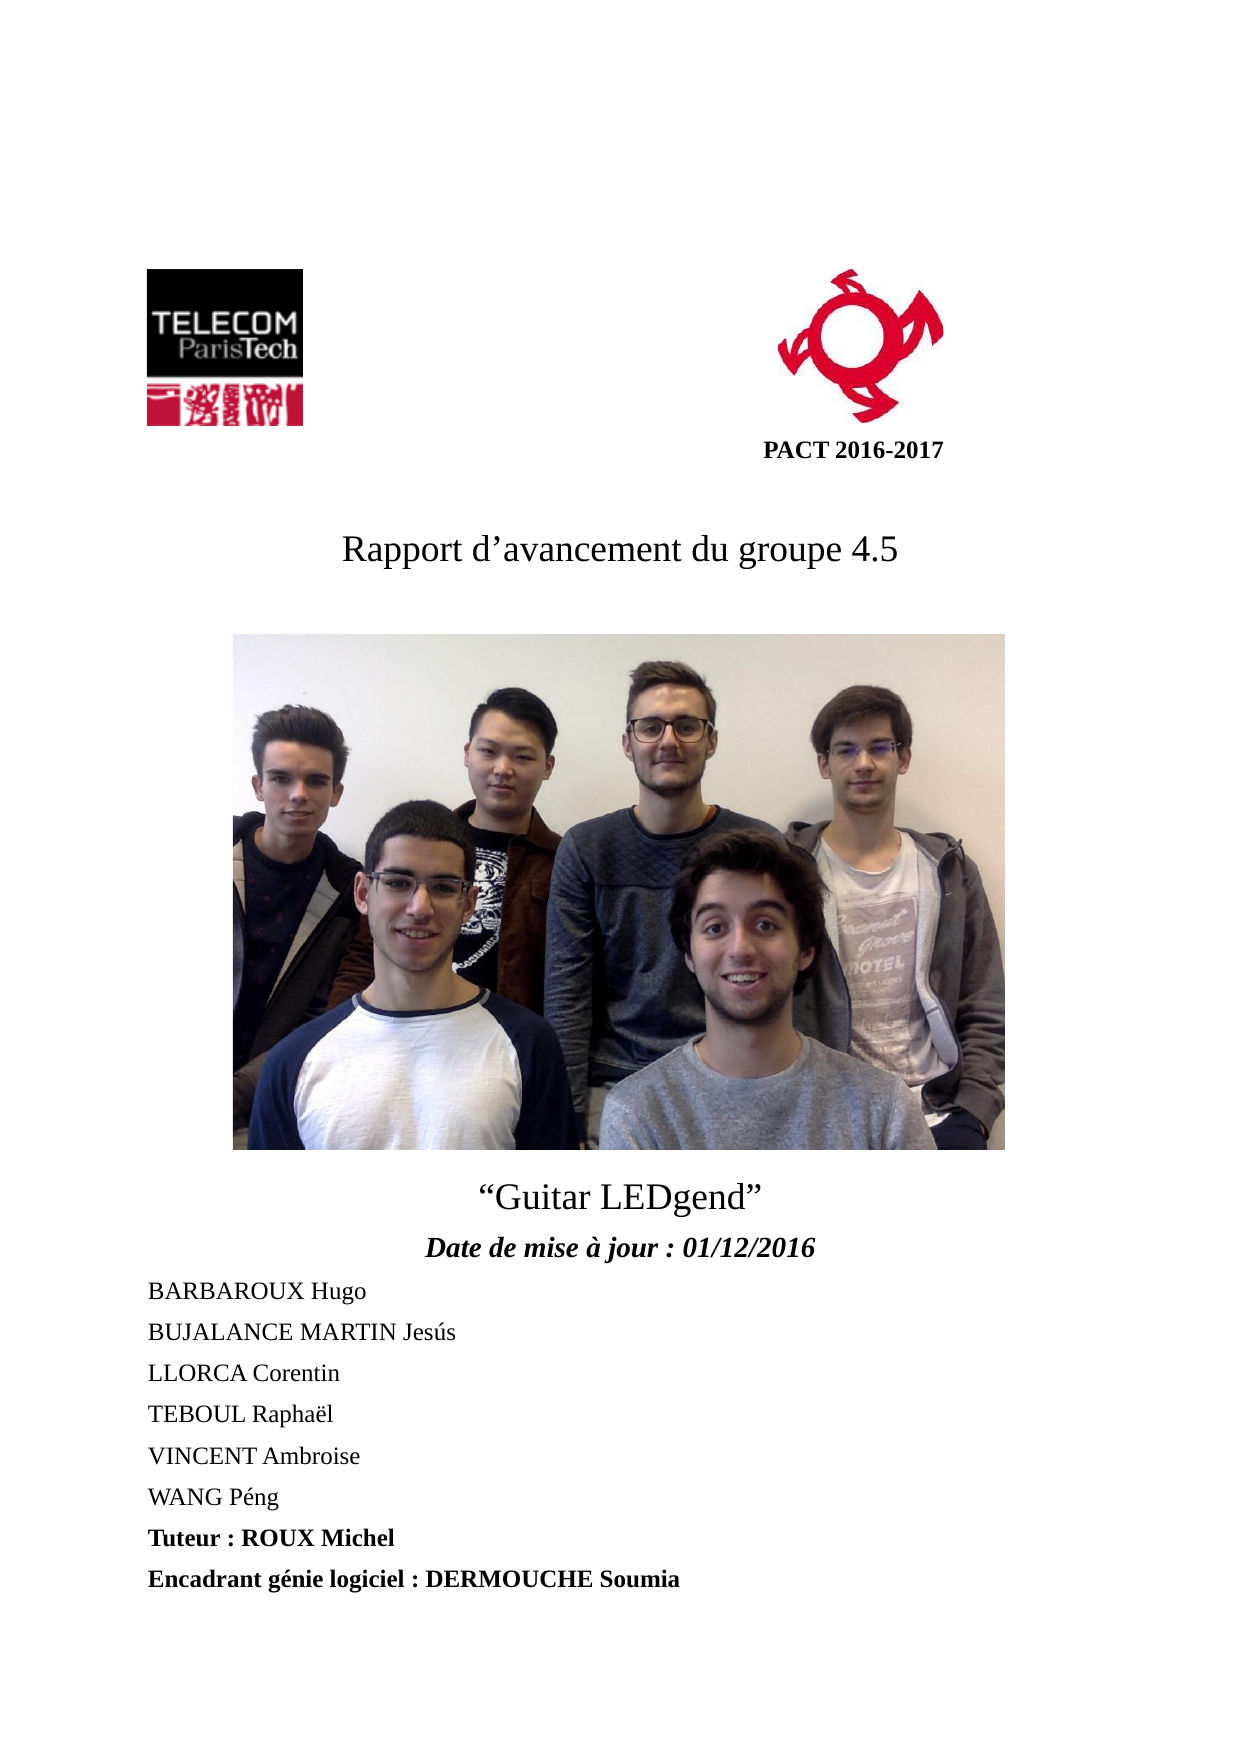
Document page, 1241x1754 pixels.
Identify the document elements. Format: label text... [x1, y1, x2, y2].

text VINCENT Ambroise [148, 1441, 1093, 1469]
text Date de mise à jour : 01/12/2016 [148, 1230, 1093, 1263]
text Encadrant génie logiciel : DERMOUCHE Soumia [148, 1564, 1093, 1593]
text TEBOUL Raphaël [148, 1399, 1093, 1428]
text LLORCA Corentin [148, 1358, 1093, 1387]
picture [777, 269, 944, 423]
table_header PACT 2016-2017 [316, 261, 952, 485]
text BUJALANCE MARTIN Jesús [148, 1317, 1093, 1346]
table_header [139, 261, 316, 485]
text Rapport d’avancement du groupe 4.5 [148, 526, 1093, 569]
text Tuteur : ROUX Michel [148, 1523, 1093, 1552]
picture [146, 269, 303, 426]
picture [232, 634, 1005, 1150]
text “Guitar LEDgend” [148, 582, 1093, 1217]
text BARBAROUX Hugo [148, 1276, 1093, 1304]
text WANG Péng [148, 1482, 1093, 1511]
